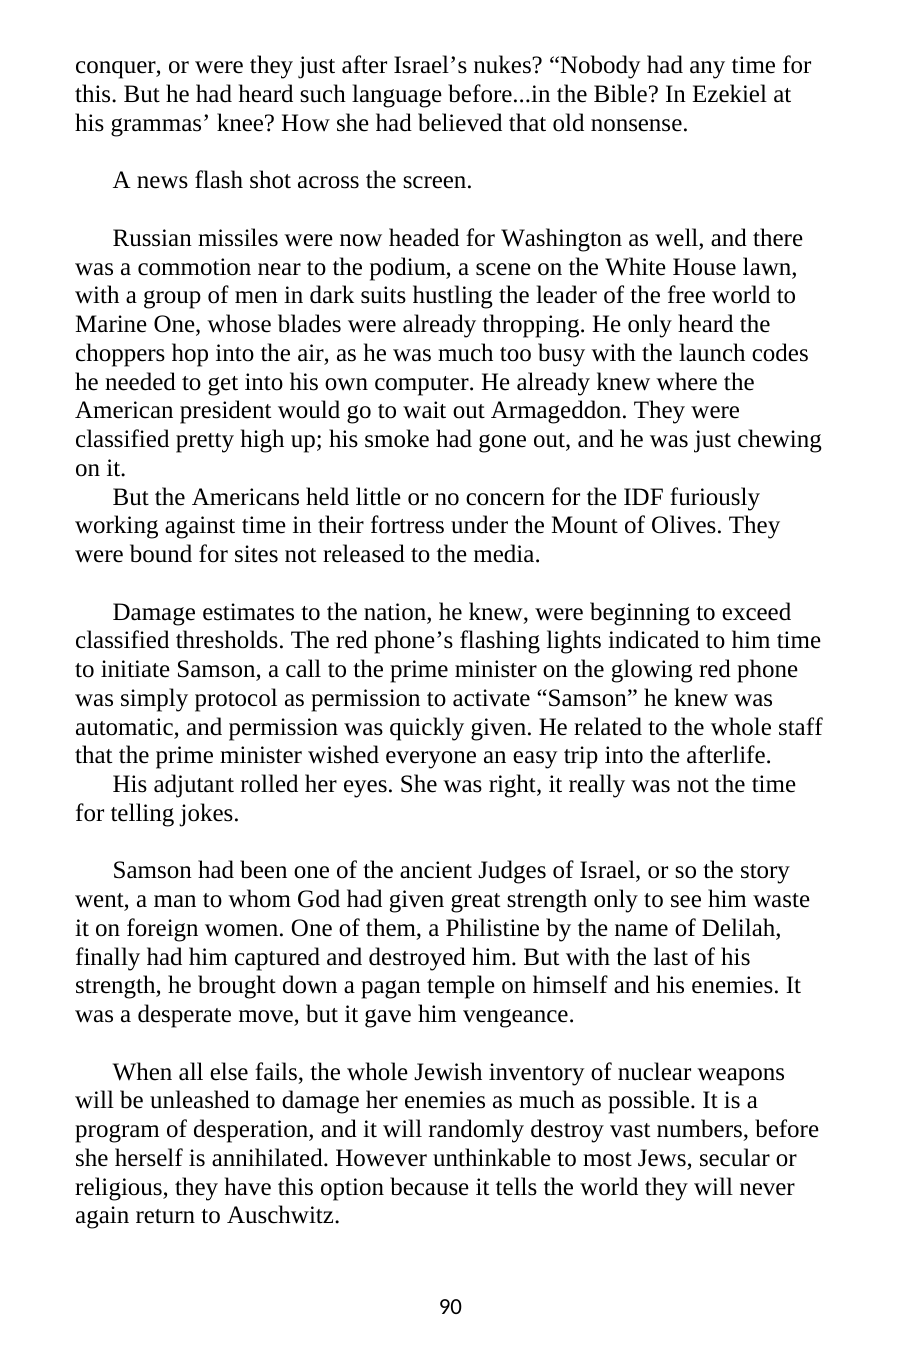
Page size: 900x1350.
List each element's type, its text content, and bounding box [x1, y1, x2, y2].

text Russian missiles were now headed for Washington as well, and there was a commotion near to the podium, a scene on the White House lawn, with a group of men in dark suits hustling the leader of the free world to Marine One, whose blades were already thropping. He only heard the choppers hop into the air, as he was much too busy with the launch codes he needed to get into his own computer. He already knew where the American president would go to wait out Armageddon. They were classified pretty high up; his smoke had gone out, and he was just chewing on it. [75, 223, 825, 482]
text But the Americans held little or no concern for the IDF furiously working against time in their fortress under the Mount of Olives. They were bound for sites not released to the media. [75, 482, 825, 568]
text His adjutant rolled her eyes. She was right, it really was not the time for telling jokes. [75, 769, 825, 827]
text Damage estimates to the nation, he knew, were beginning to exceed classified thresholds. The red phone’s flashing lights indicated to him time to initiate Samson, a call to the prime minister on the glowing red phone was simply protocol as permission to activate “Samson” he knew was automatic, and permission was quickly given. He related to the whole staff that the prime minister wished everyone an easy trip into the afterlife. [75, 597, 825, 769]
text When all else fails, the whole Jewish inventory of nuclear weapons will be unleashed to damage her enemies as much as possible. It is a program of desperation, and it will randomly destroy vast numbers, before she herself is annihilated. However unthinkable to most Jews, secular or religious, they have this option because it tells the world they will never again return to Auschwitz. [75, 1057, 825, 1229]
text conquer, or were they just after Israel’s nukes? “Nobody had any time for this. But he had heard such language before...in the Bible? In Ezekiel at his grammas’ knee? How she had believed that old nonsense. [75, 51, 825, 137]
text Samson had been one of the ancient Judges of Israel, or so the story went, a man to whom God had given great strength only to see him waste it on foreign women. One of them, a Philistine by the name of Delilah, finally had him captured and destroyed him. But with the last of his strength, he brought down a pagan temple on himself and his enemies. It was a desperate move, but it gave him vengeance. [75, 856, 825, 1028]
text A news flash shot across the screen. [75, 166, 825, 194]
